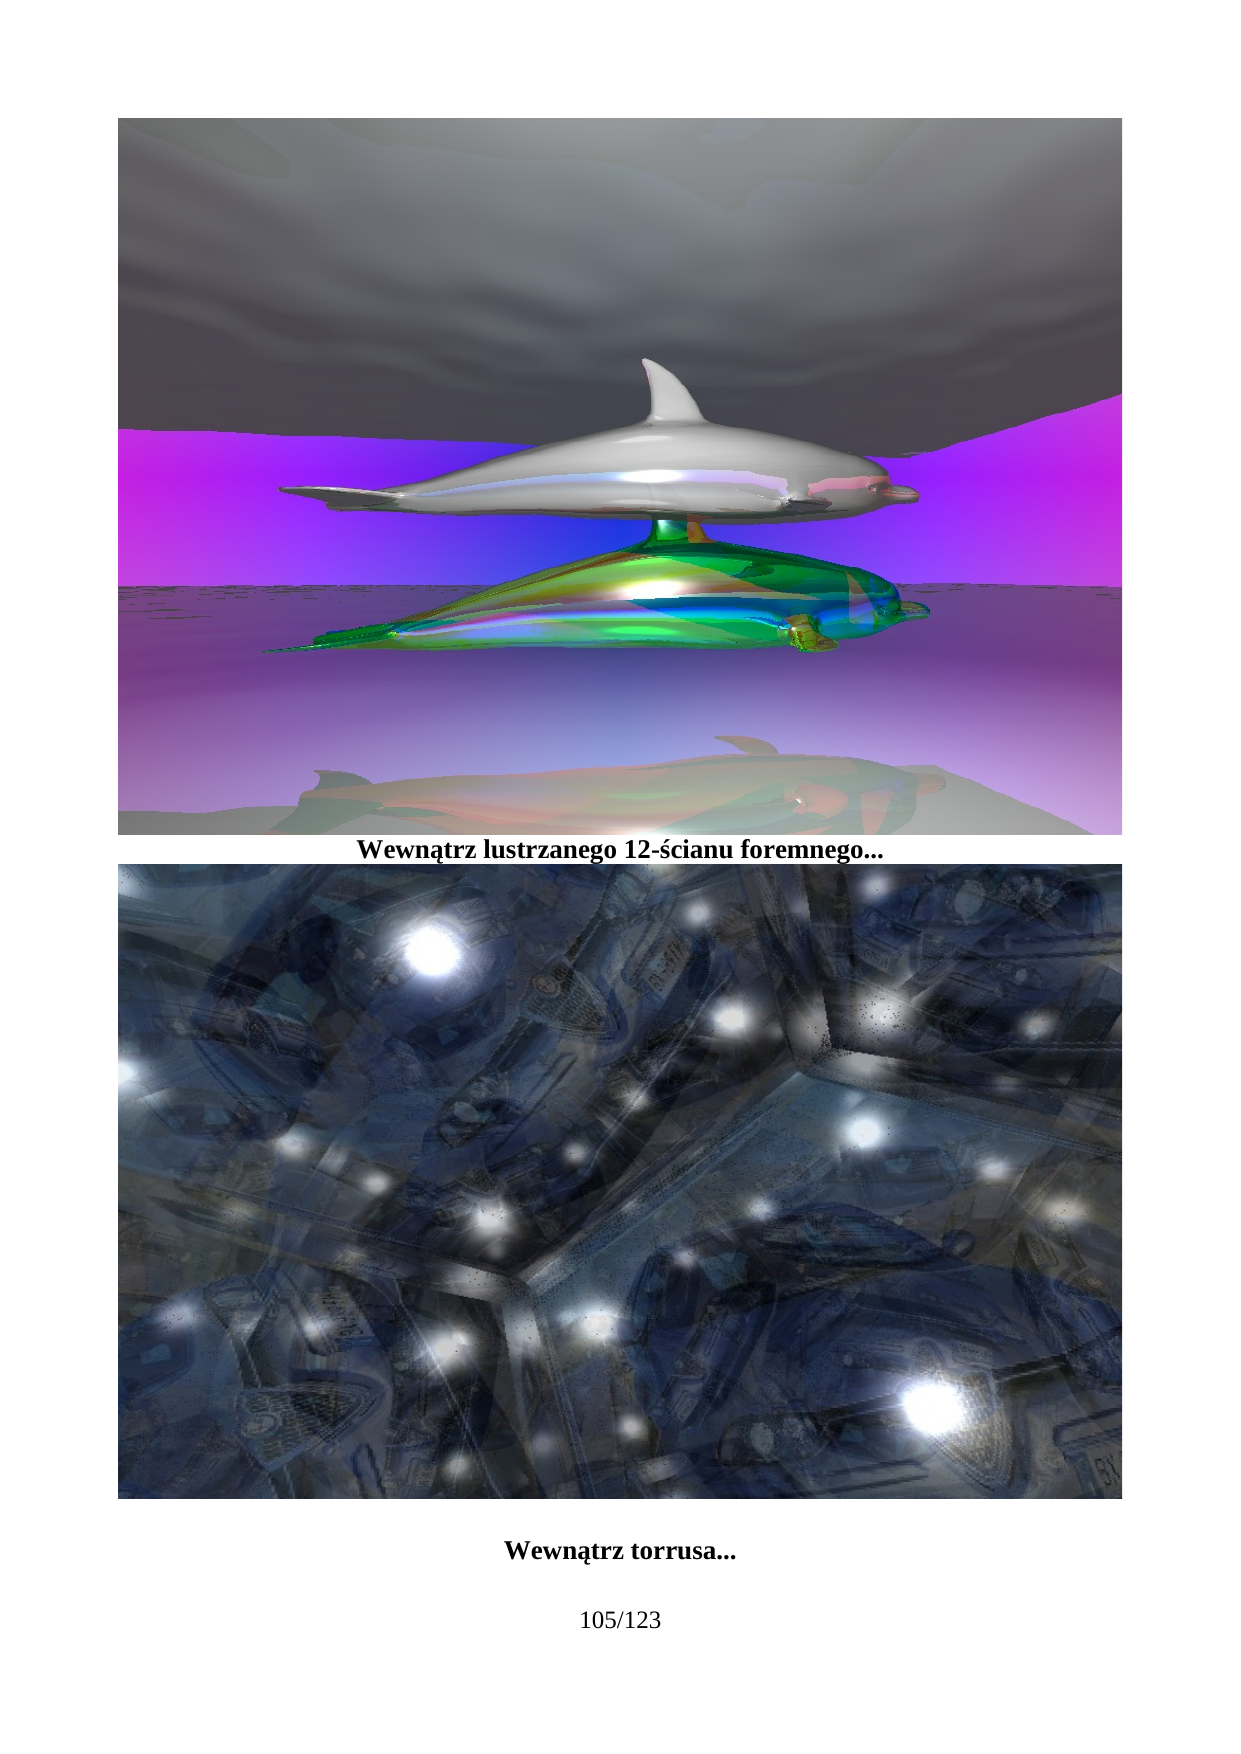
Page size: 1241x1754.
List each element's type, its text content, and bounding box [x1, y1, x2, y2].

picture [118, 864, 1123, 1499]
text Wewnątrz lustrzanego 12-ścianu foremnego... [118, 835, 1122, 864]
text Wewnątrz torrusa... [118, 1536, 1122, 1566]
picture [118, 118, 1123, 835]
